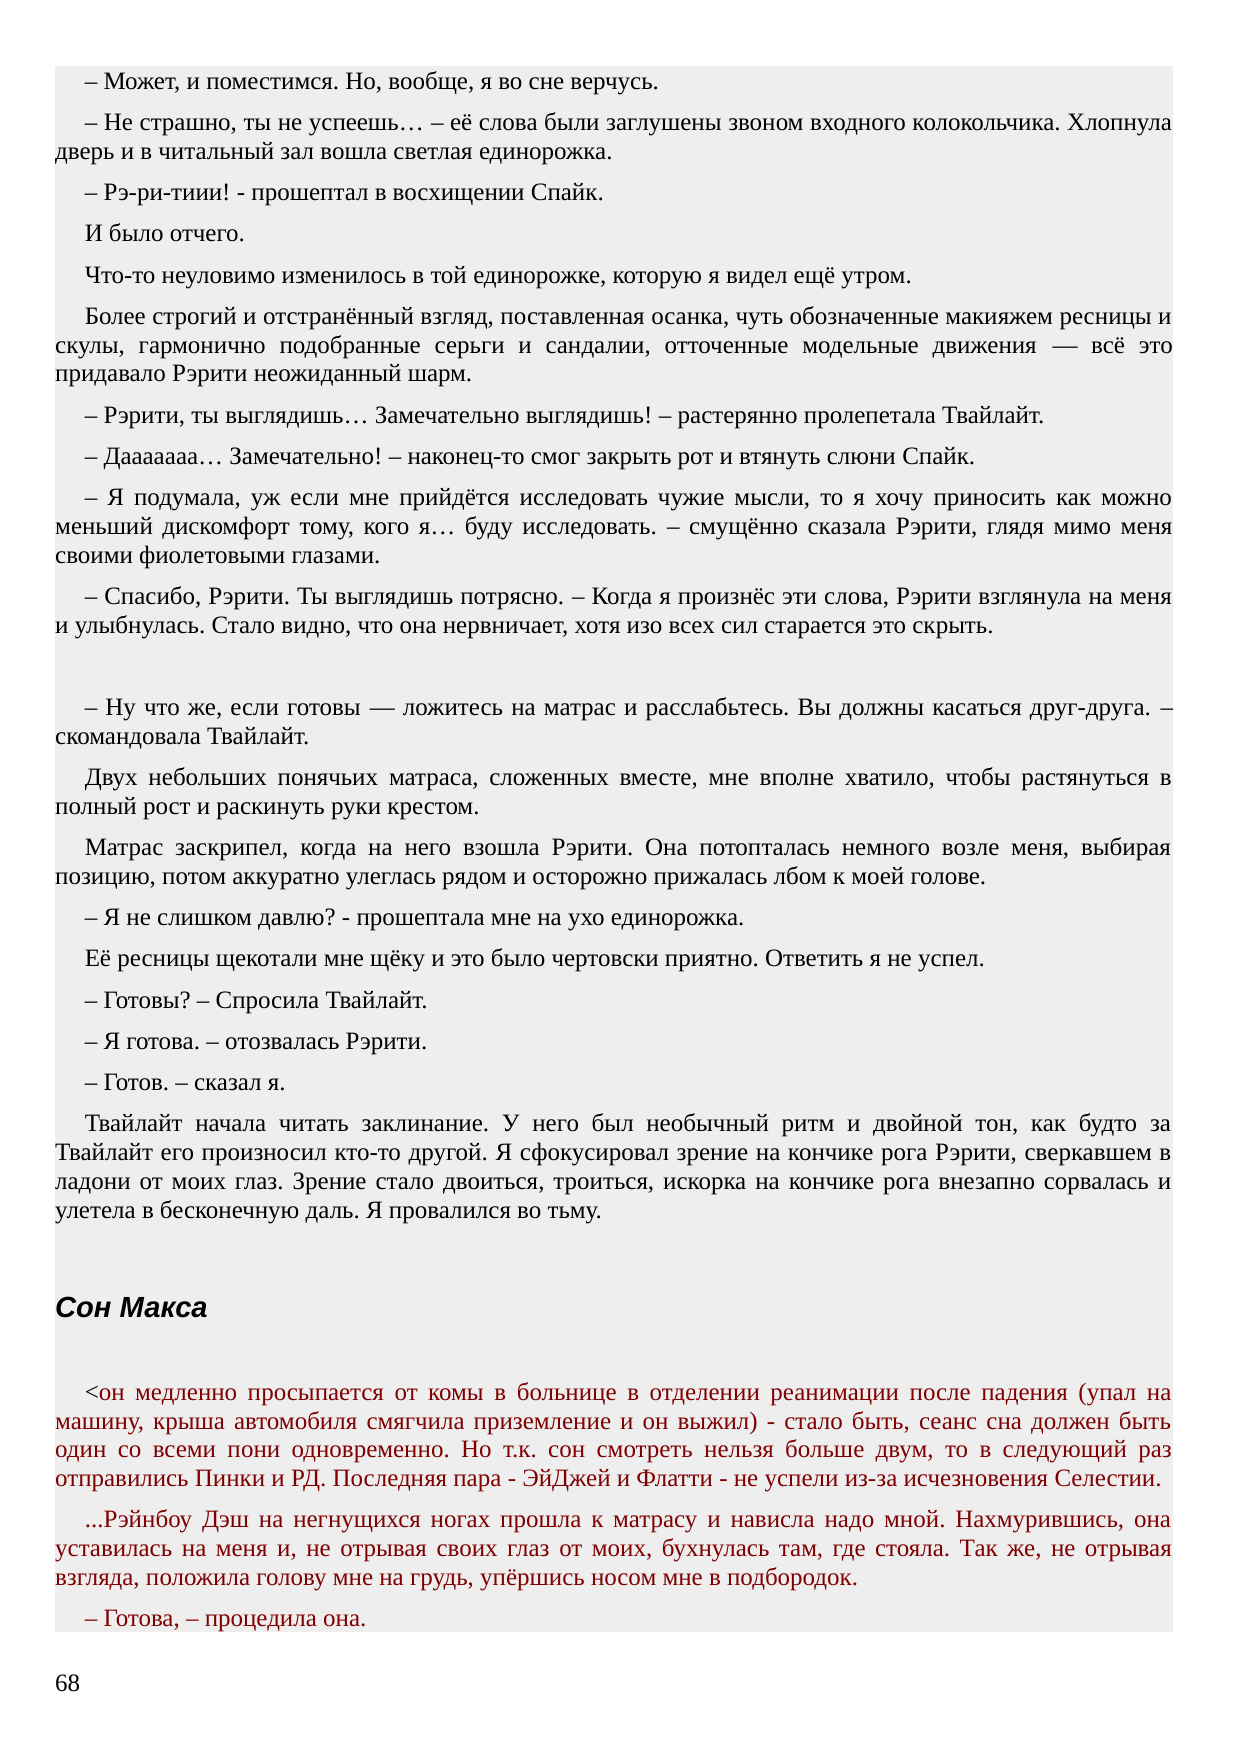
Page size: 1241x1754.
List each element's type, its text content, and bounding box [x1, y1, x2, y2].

text Более строгий и отстранённый взгляд, поставленная осанка, чуть обозначенные макияжем ресницы и скулы, гармонично подобранные серьги и сандалии, отточенные модельные движения — всё это придавало Рэрити неожиданный шарм. [55, 301, 1173, 387]
text <он медленно просыпается от комы в больнице в отделении реанимации после падения (упал на машину, крыша автомобиля смягчила приземление и он выжил) - стало быть, сеанс сна должен быть один со всеми пони одновременно. Но т.к. сон смотреть нельзя больше двум, то в следующий раз отправились Пинки и РД. Последняя пара - ЭйДжей и Флатти - не успели из-за исчезновения Селестии. [55, 1377, 1173, 1492]
text – Не страшно, ты не успеешь… – её слова были заглушены звоном входного колокольчика. Хлопнула дверь и в читальный зал вошла светлая единорожка. [55, 107, 1173, 165]
text И было отчего. [55, 218, 1173, 247]
subtitle Сон Макса [55, 1290, 1173, 1323]
text – Рэрити, ты выглядишь… Замечательно выглядишь! – растерянно пролепетала Твайлайт. [55, 400, 1173, 428]
text – Я не слишком давлю? - прошептала мне на ухо единорожка. [55, 902, 1173, 931]
text Её ресницы щекотали мне щёку и это было чертовски приятно. Ответить я не успел. [55, 943, 1173, 972]
text – Спасибо, Рэрити. Ты выглядишь потрясно. – Когда я произнёс эти слова, Рэрити взглянула на меня и улыбнулась. Стало видно, что она нервничает, хотя изо всех сил старается это скрыть. [55, 581, 1173, 638]
text ...Рэйнбоу Дэш на негнущихся ногах прошла к матрасу и нависла надо мной. Нахмурившись, она уставилась на меня и, не отрывая своих глаз от моих, бухнулась там, где стояла. Так же, не отрывая взгляда, положила голову мне на грудь, упёршись носом мне в подбородок. [55, 1504, 1173, 1591]
text – Готов. – сказал я. [55, 1067, 1173, 1096]
text – Дааааааа… Замечательно! – наконец-то смог закрыть рот и втянуть слюни Спайк. [55, 441, 1173, 470]
text Двух небольших понячьих матраса, сложенных вместе, мне вполне хватило, чтобы растянуться в полный рост и раскинуть руки крестом. [55, 762, 1173, 820]
text – Я подумала, уж если мне прийдётся исследовать чужие мысли, то я хочу приносить как можно меньший дискомфорт тому, кого я… буду исследовать. – смущённо сказала Рэрити, глядя мимо меня своими фиолетовыми глазами. [55, 482, 1173, 568]
text Матрас заскрипел, когда на него взошла Рэрити. Она потопталась немного возле меня, выбирая позицию, потом аккуратно улеглась рядом и осторожно прижалась лбом к моей голове. [55, 832, 1173, 890]
text – Ну что же, если готовы — ложитесь на матрас и расслабьтесь. Вы должны касаться друг-друга. – скомандовала Твайлайт. [55, 692, 1173, 750]
text – Я готова. – отозвалась Рэрити. [55, 1026, 1173, 1055]
text Что-то неуловимо изменилось в той единорожке, которую я видел ещё утром. [55, 260, 1173, 288]
text Твайлайт начала читать заклинание. У него был необычный ритм и двойной тон, как будто за Твайлайт его произносил кто-то другой. Я сфокусировал зрение на кончике рога Рэрити, сверкавшем в ладони от моих глаз. Зрение стало двоиться, троиться, искорка на кончике рога внезапно сорвалась и улетела в бесконечную даль. Я провалился во тьму. [55, 1108, 1173, 1223]
text – Готова, – процедила она. [55, 1603, 1173, 1632]
text – Готовы? – Спросила Твайлайт. [55, 985, 1173, 1013]
text – Может, и поместимся. Но, вообще, я во сне верчусь. [55, 66, 1173, 95]
text – Рэ-ри-тиии! - прошептал в восхищении Спайк. [55, 177, 1173, 206]
